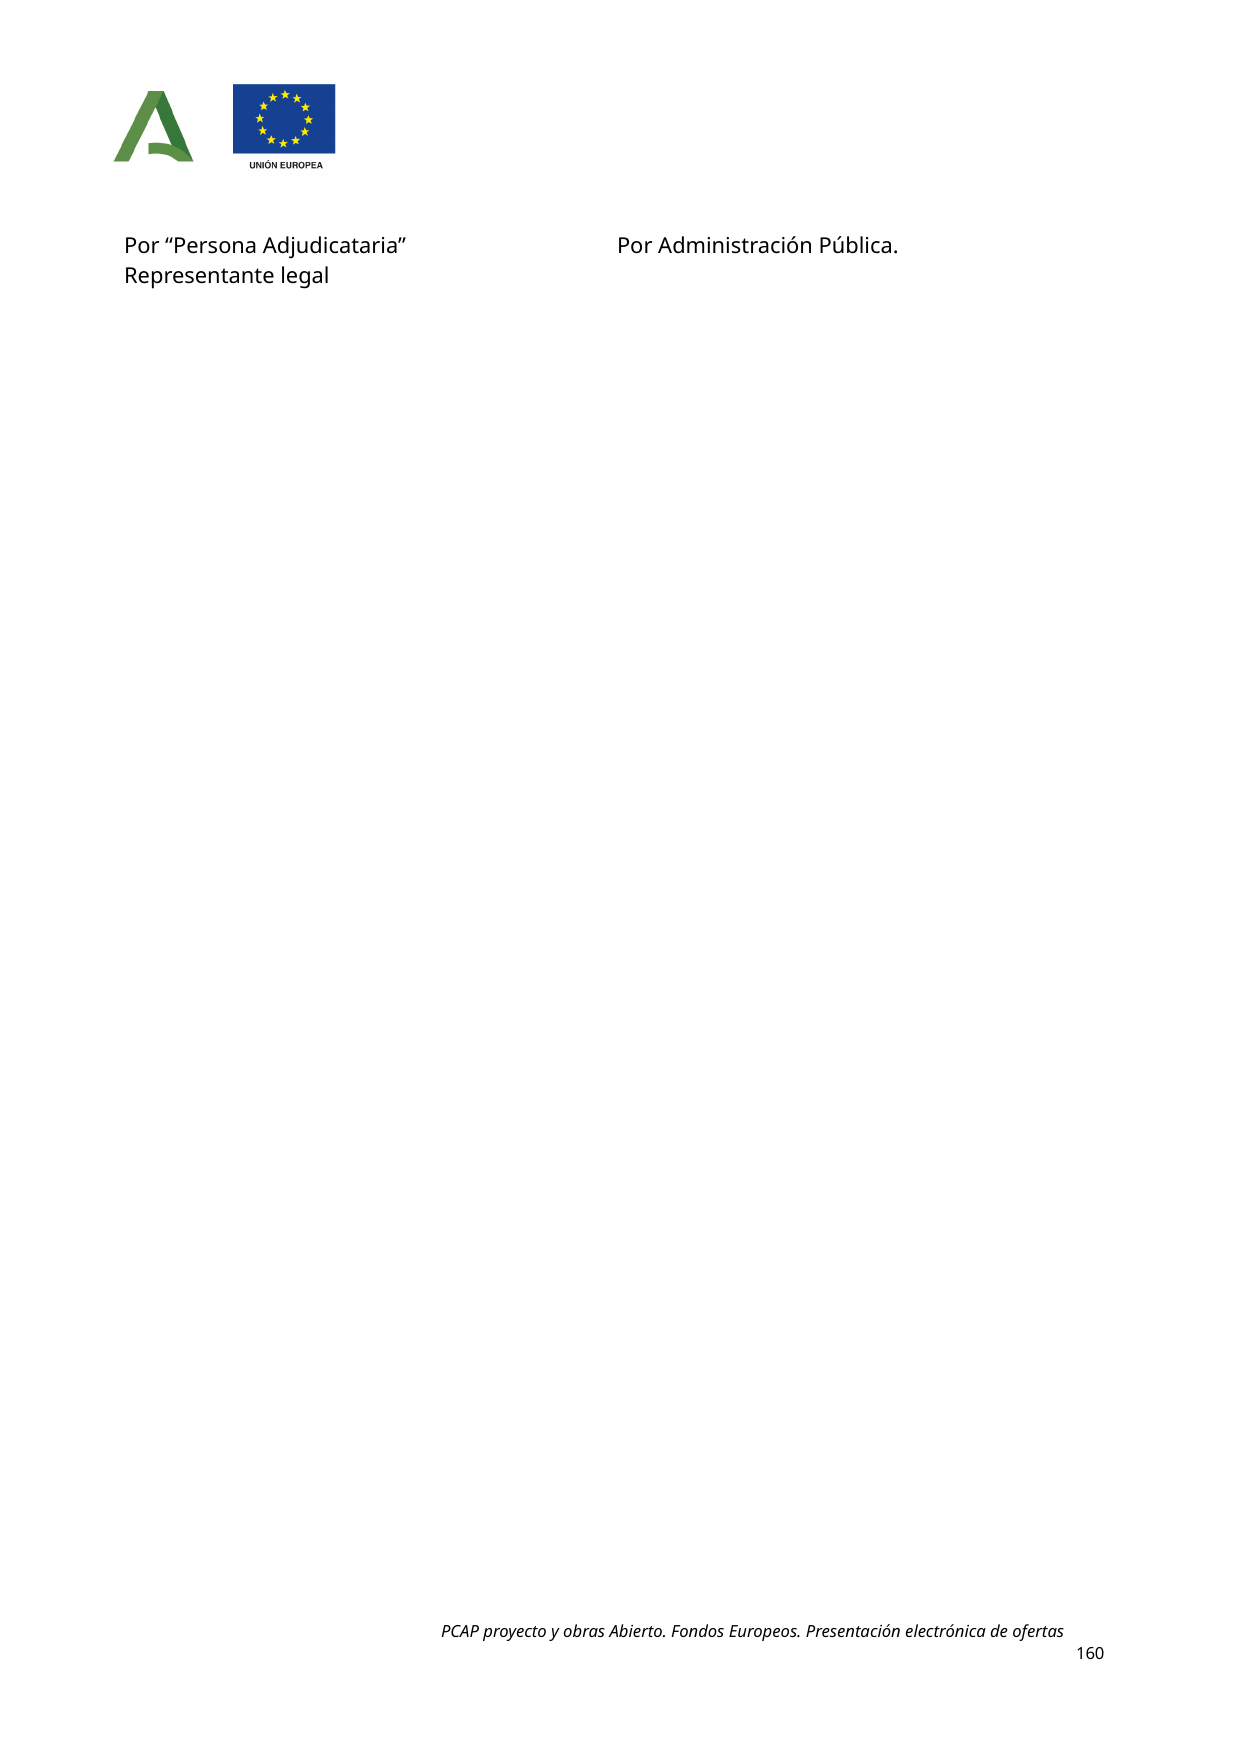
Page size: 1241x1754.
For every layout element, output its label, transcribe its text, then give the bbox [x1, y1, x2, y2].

picture [221, 78, 347, 176]
table_header Por Administración Pública. [611, 224, 1104, 295]
table_header Por “Persona Adjudicataria” Representante legal [118, 224, 611, 295]
picture [109, 86, 198, 166]
